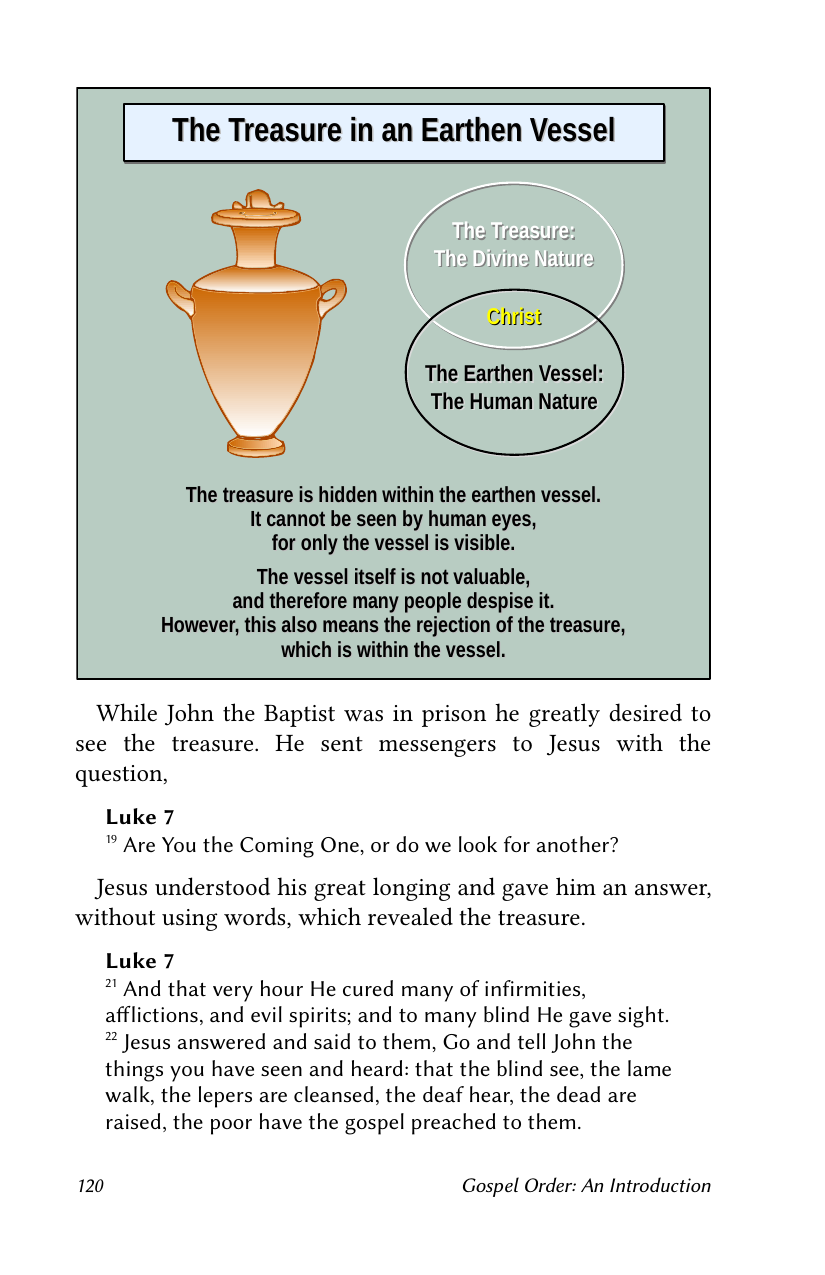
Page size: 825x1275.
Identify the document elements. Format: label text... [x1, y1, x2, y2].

text Luke 7 [105, 804, 712, 830]
text 19 Are You the Coming One, or do we look for another? [105, 831, 682, 858]
text Jesus understood his great longing and gave him an answer, without using words, which revealed the treasure. [75, 873, 712, 932]
text [167, 282, 194, 316]
text 22 Jesus answered and said to them, Go and tell John the things you have seen and heard: that the blind see, the lame walk, the lepers are cleansed, the deaf hear, the dead are raised, the poor have the gospel preached to them. [105, 1029, 682, 1135]
text [167, 282, 194, 316]
text While John the Baptist was in prison he greatly desired to see the treasure. He sent messengers to Jesus with the question, [75, 75, 712, 787]
text Luke 7 [105, 948, 712, 974]
text 21 And that very hour He cured many of infirmities, afflictions, and evil spirits; and to many blind He gave sight. [105, 976, 682, 1028]
